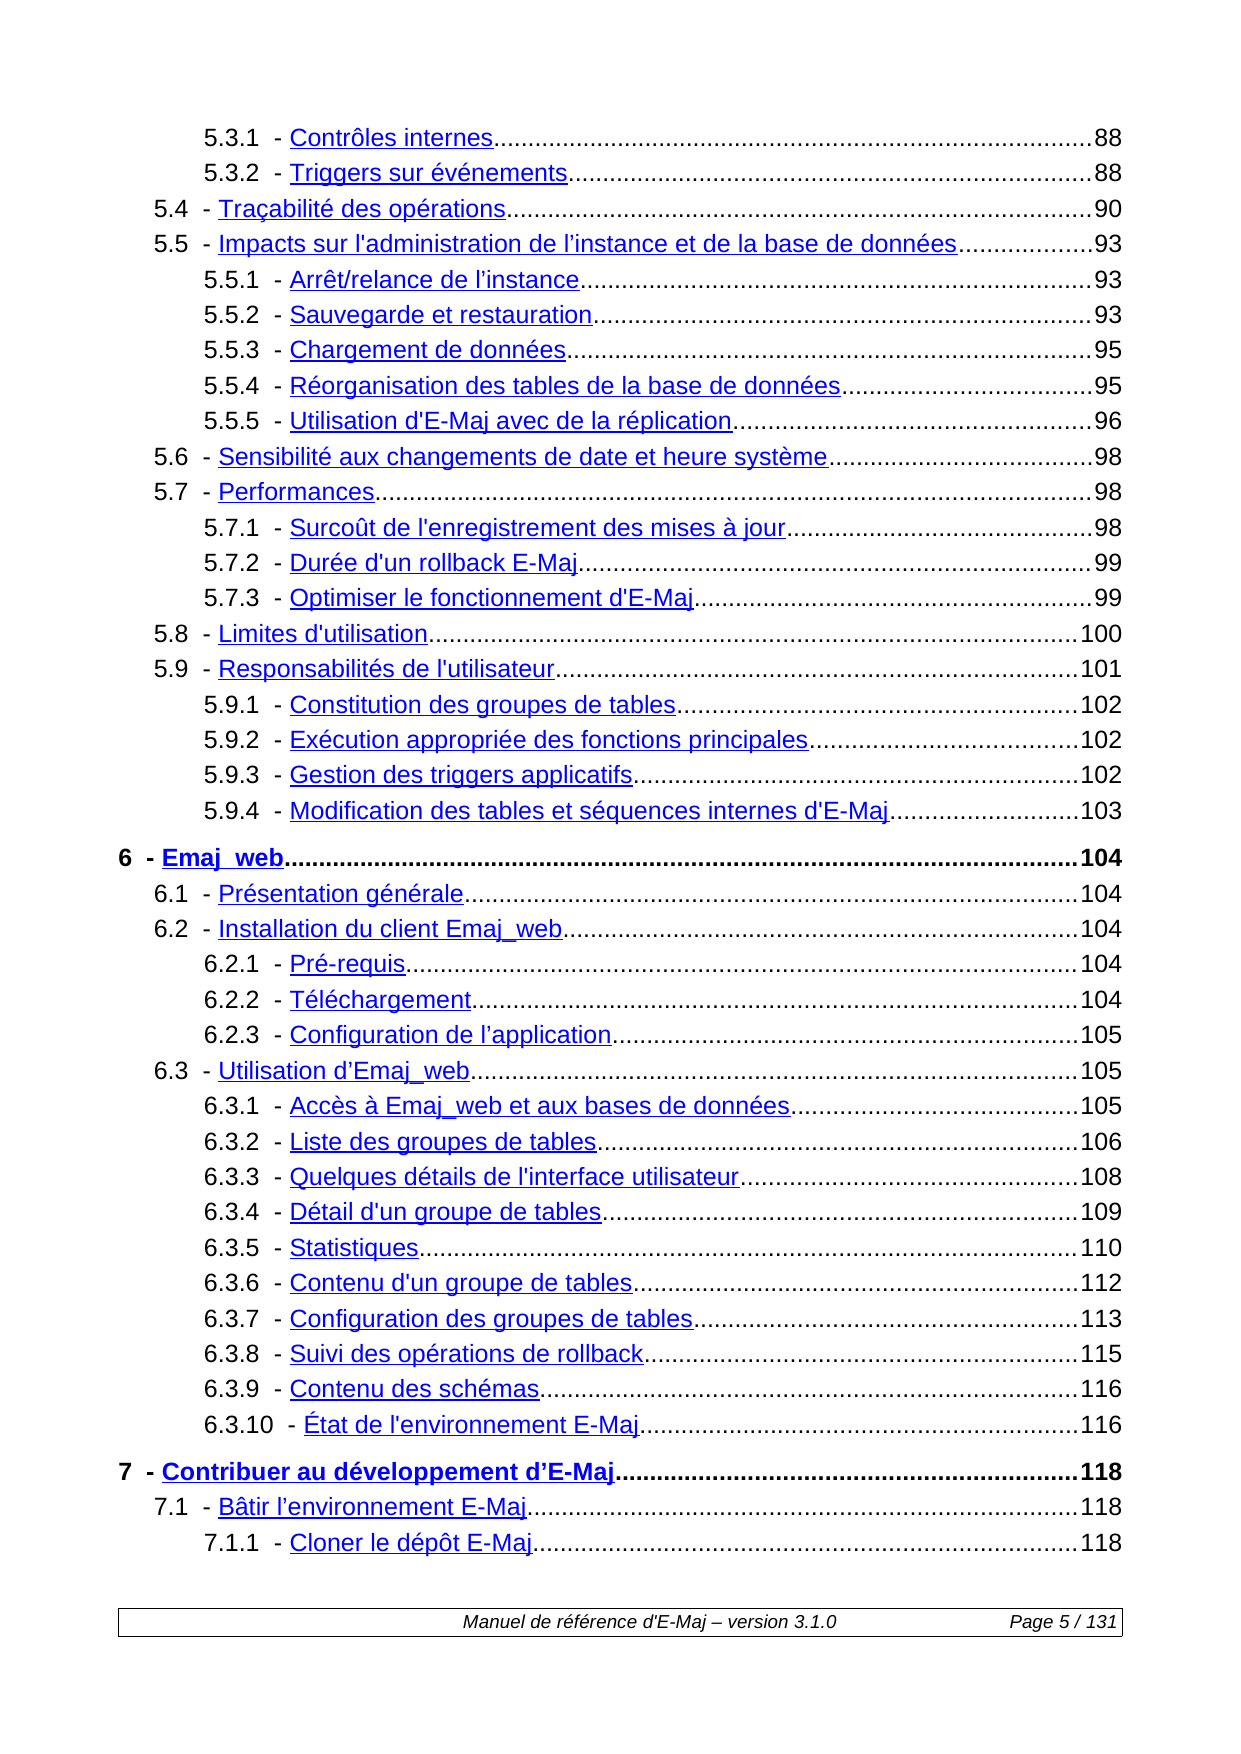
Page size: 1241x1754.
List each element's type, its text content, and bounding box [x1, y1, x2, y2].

text 6.3.4 - Détail d'un groupe de tables 109 [168, 1192, 1122, 1228]
text 7.1.1 - Cloner le dépôt E-Maj 118 [168, 1523, 1122, 1558]
text 5.5.2 - Sauvegarde et restauration 93 [168, 295, 1122, 331]
text 5.5.5 - Utilisation d'E-Maj avec de la réplication 96 [168, 401, 1122, 437]
text 5.9.4 - Modification des tables et séquences internes d'E-Maj 103 [168, 791, 1122, 826]
text 6.3.2 - Liste des groupes de tables 106 [168, 1122, 1122, 1157]
text 6.3.1 - Accès à Emaj_web et aux bases de données 105 [168, 1086, 1122, 1122]
text 6.1 - Présentation générale 104 [118, 874, 1122, 909]
text 6.3.10 - État de l'environnement E-Maj 116 [168, 1405, 1122, 1440]
text 5.9.2 - Exécution appropriée des fonctions principales 102 [168, 720, 1122, 756]
text 5.9.1 - Constitution des groupes de tables 102 [168, 685, 1122, 720]
text 5.6 - Sensibilité aux changements de date et heure système 98 [118, 437, 1122, 472]
text 6 - Emaj_web 104 [118, 838, 1122, 874]
text 5.5.4 - Réorganisation des tables de la base de données 95 [168, 366, 1122, 401]
text 5.3.1 - Contrôles internes 88 [168, 118, 1122, 153]
text 5.5 - Impacts sur l'administration de l’instance et de la base de données 93 [118, 224, 1122, 260]
text 5.7.1 - Surcoût de l'enregistrement des mises à jour 98 [168, 508, 1122, 543]
text 5.7.2 - Durée d'un rollback E-Maj 99 [168, 543, 1122, 578]
text 6.3.3 - Quelques détails de l'interface utilisateur 108 [168, 1157, 1122, 1192]
text 7 - Contribuer au développement d’E-Maj 118 [118, 1452, 1122, 1487]
text 5.8 - Limites d'utilisation 100 [118, 614, 1122, 649]
text 6.3.6 - Contenu d'un groupe de tables 112 [168, 1263, 1122, 1299]
text 6.2 - Installation du client Emaj_web 104 [118, 909, 1122, 944]
text 5.3.2 - Triggers sur événements 88 [168, 153, 1122, 189]
text 6.3.9 - Contenu des schémas 116 [168, 1369, 1122, 1405]
text 6.3.8 - Suivi des opérations de rollback 115 [168, 1334, 1122, 1369]
text 5.7.3 - Optimiser le fonctionnement d'E-Maj 99 [168, 578, 1122, 614]
text 6.3.5 - Statistiques 110 [168, 1228, 1122, 1263]
text 5.5.3 - Chargement de données 95 [168, 331, 1122, 366]
text 6.2.1 - Pré-requis 104 [168, 944, 1122, 980]
text 6.3 - Utilisation d’Emaj_web 105 [118, 1051, 1122, 1086]
text 6.2.2 - Téléchargement 104 [168, 980, 1122, 1015]
text 5.4 - Traçabilité des opérations 90 [118, 189, 1122, 224]
text 5.5.1 - Arrêt/relance de l’instance 93 [168, 260, 1122, 295]
text 6.3.7 - Configuration des groupes de tables 113 [168, 1299, 1122, 1334]
text 7.1 - Bâtir l’environnement E-Maj 118 [118, 1487, 1122, 1523]
text 5.7 - Performances 98 [118, 472, 1122, 508]
text 6.2.3 - Configuration de l’application 105 [168, 1015, 1122, 1051]
text 5.9.3 - Gestion des triggers applicatifs 102 [168, 756, 1122, 791]
text 5.9 - Responsabilités de l'utilisateur 101 [118, 649, 1122, 685]
